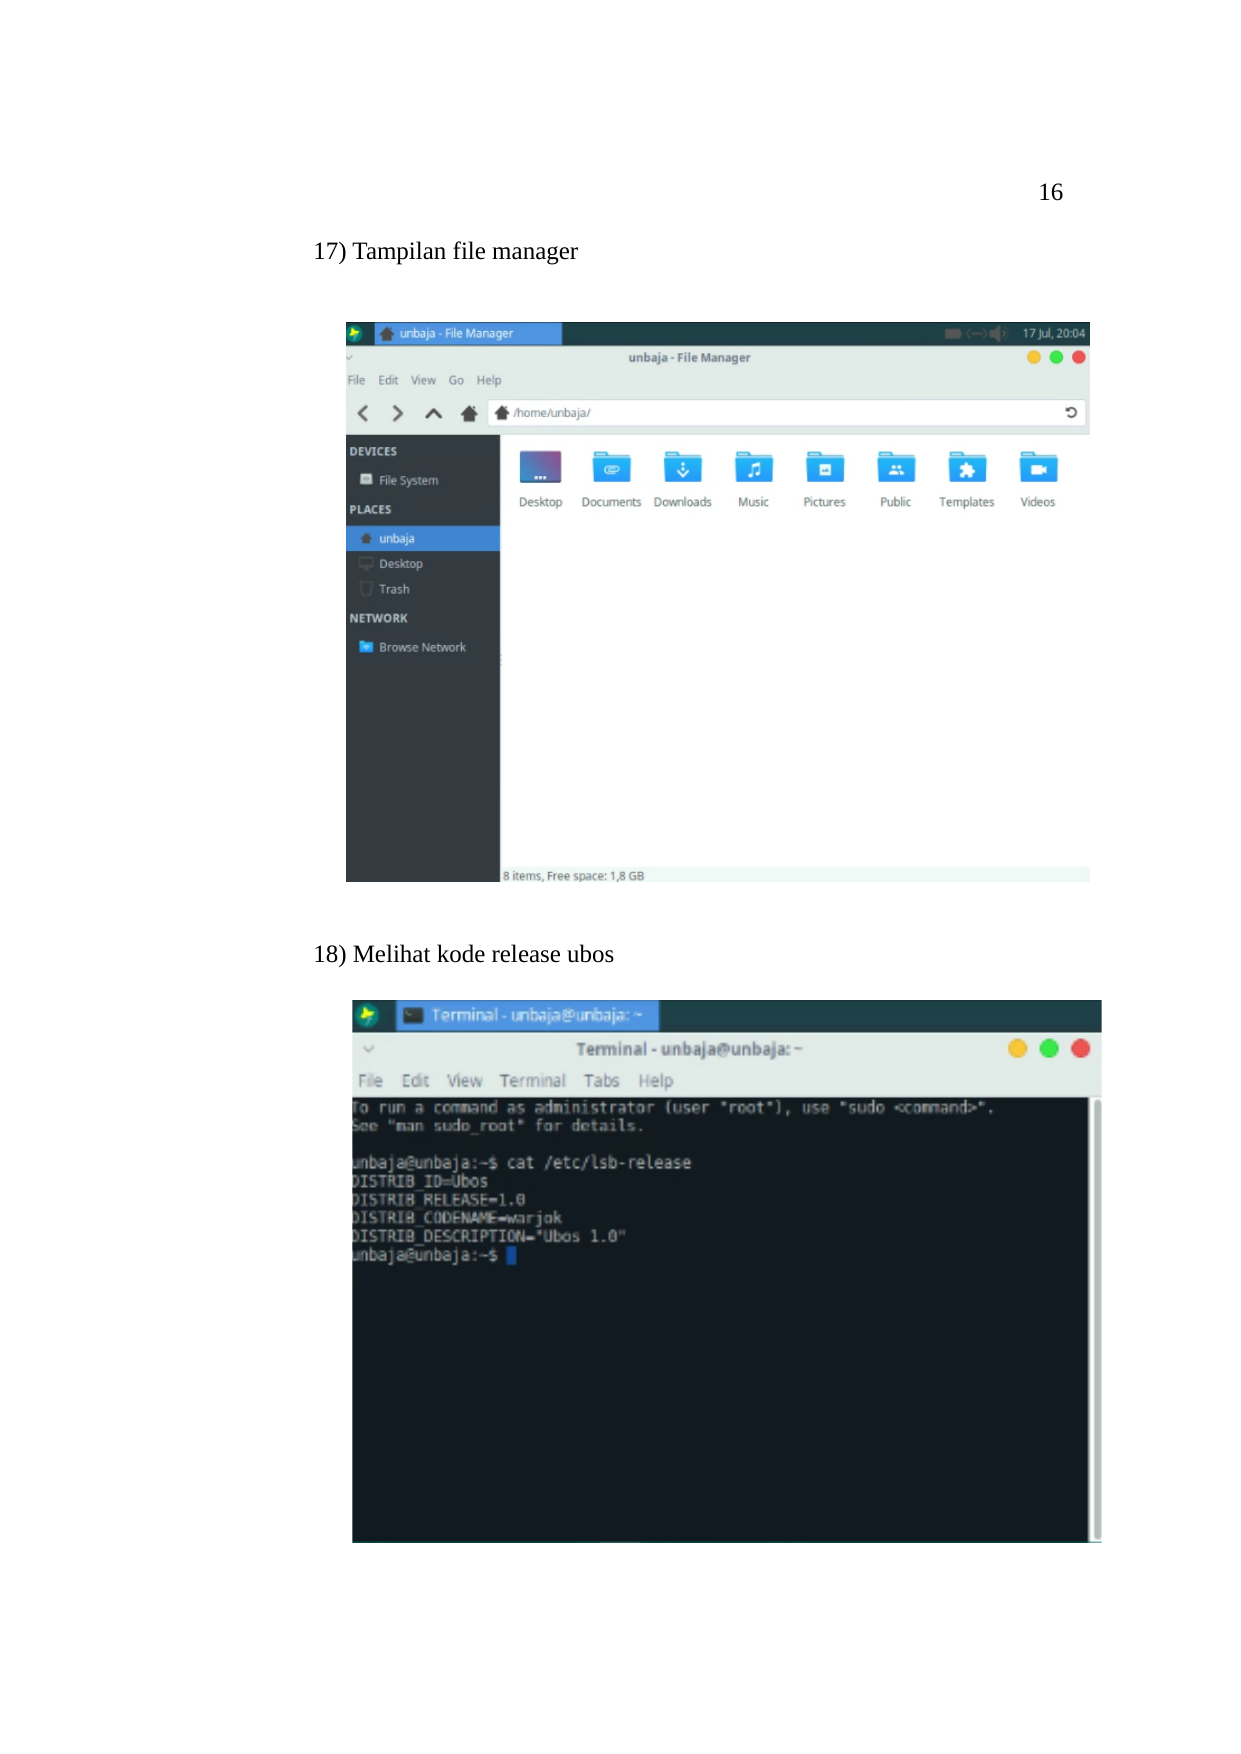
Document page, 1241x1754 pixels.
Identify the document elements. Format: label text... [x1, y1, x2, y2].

picture [352, 1000, 1006, 1543]
picture [346, 322, 1090, 882]
text 18) Melihat kode release ubos [313, 939, 1063, 968]
text 17) Tampilan file manager [313, 236, 1063, 265]
